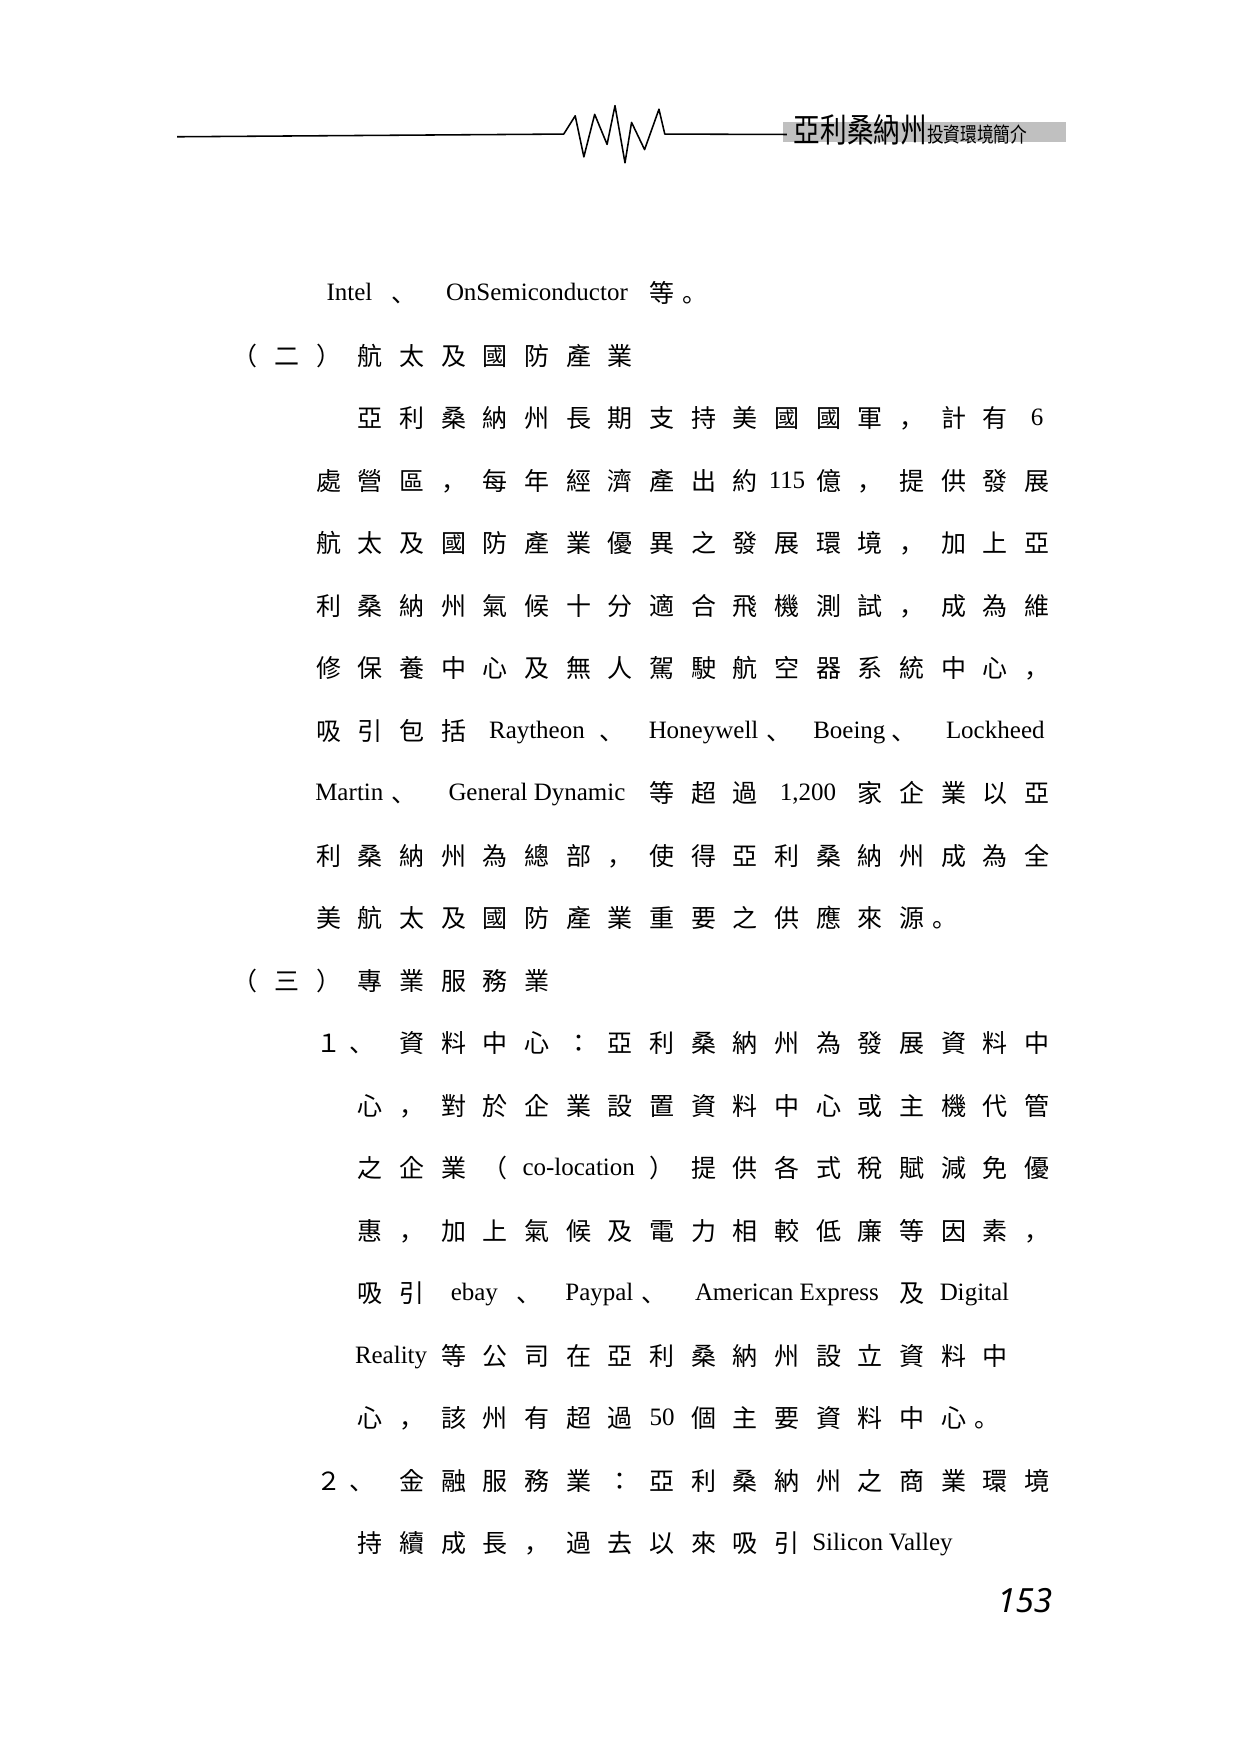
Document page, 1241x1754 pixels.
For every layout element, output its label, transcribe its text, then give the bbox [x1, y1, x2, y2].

text ２、金融服務業：亞利桑納州之商業環境持續成長，過去以來吸引Silicon Valley [281, 1438, 1058, 1563]
text （二）航太及國防產業 [207, 313, 1058, 375]
text Intel、OnSemiconductor等。 [281, 250, 1058, 313]
text １、資料中心：亞利桑納州為發展資料中心，對於企業設置資料中心或主機代管之企業（co-location）提供各式稅賦減免優惠，加上氣候及電力相較低廉等因素，吸引ebay、Paypal、American Express及Digital Reality等公司在亞利桑納州設立資料中心，該州有超過50個主要資料中心。 [281, 1000, 1058, 1438]
text 亞利桑納州長期支持美國國軍，計有6處營區，每年經濟產出約115億，提供發展航太及國防產業優異之發展環境，加上亞利桑納州氣候十分適合飛機測試，成為維修保養中心及無人駕駛航空器系統中心，吸引包括Raytheon、Honeywell、Boeing、Lockheed Martin、General Dynamic等超過1,200家企業以亞利桑納州為總部，使得亞利桑納州成為全美航太及國防產業重要之供應來源。 [281, 375, 1058, 938]
text （三）專業服務業 [207, 938, 1058, 1000]
